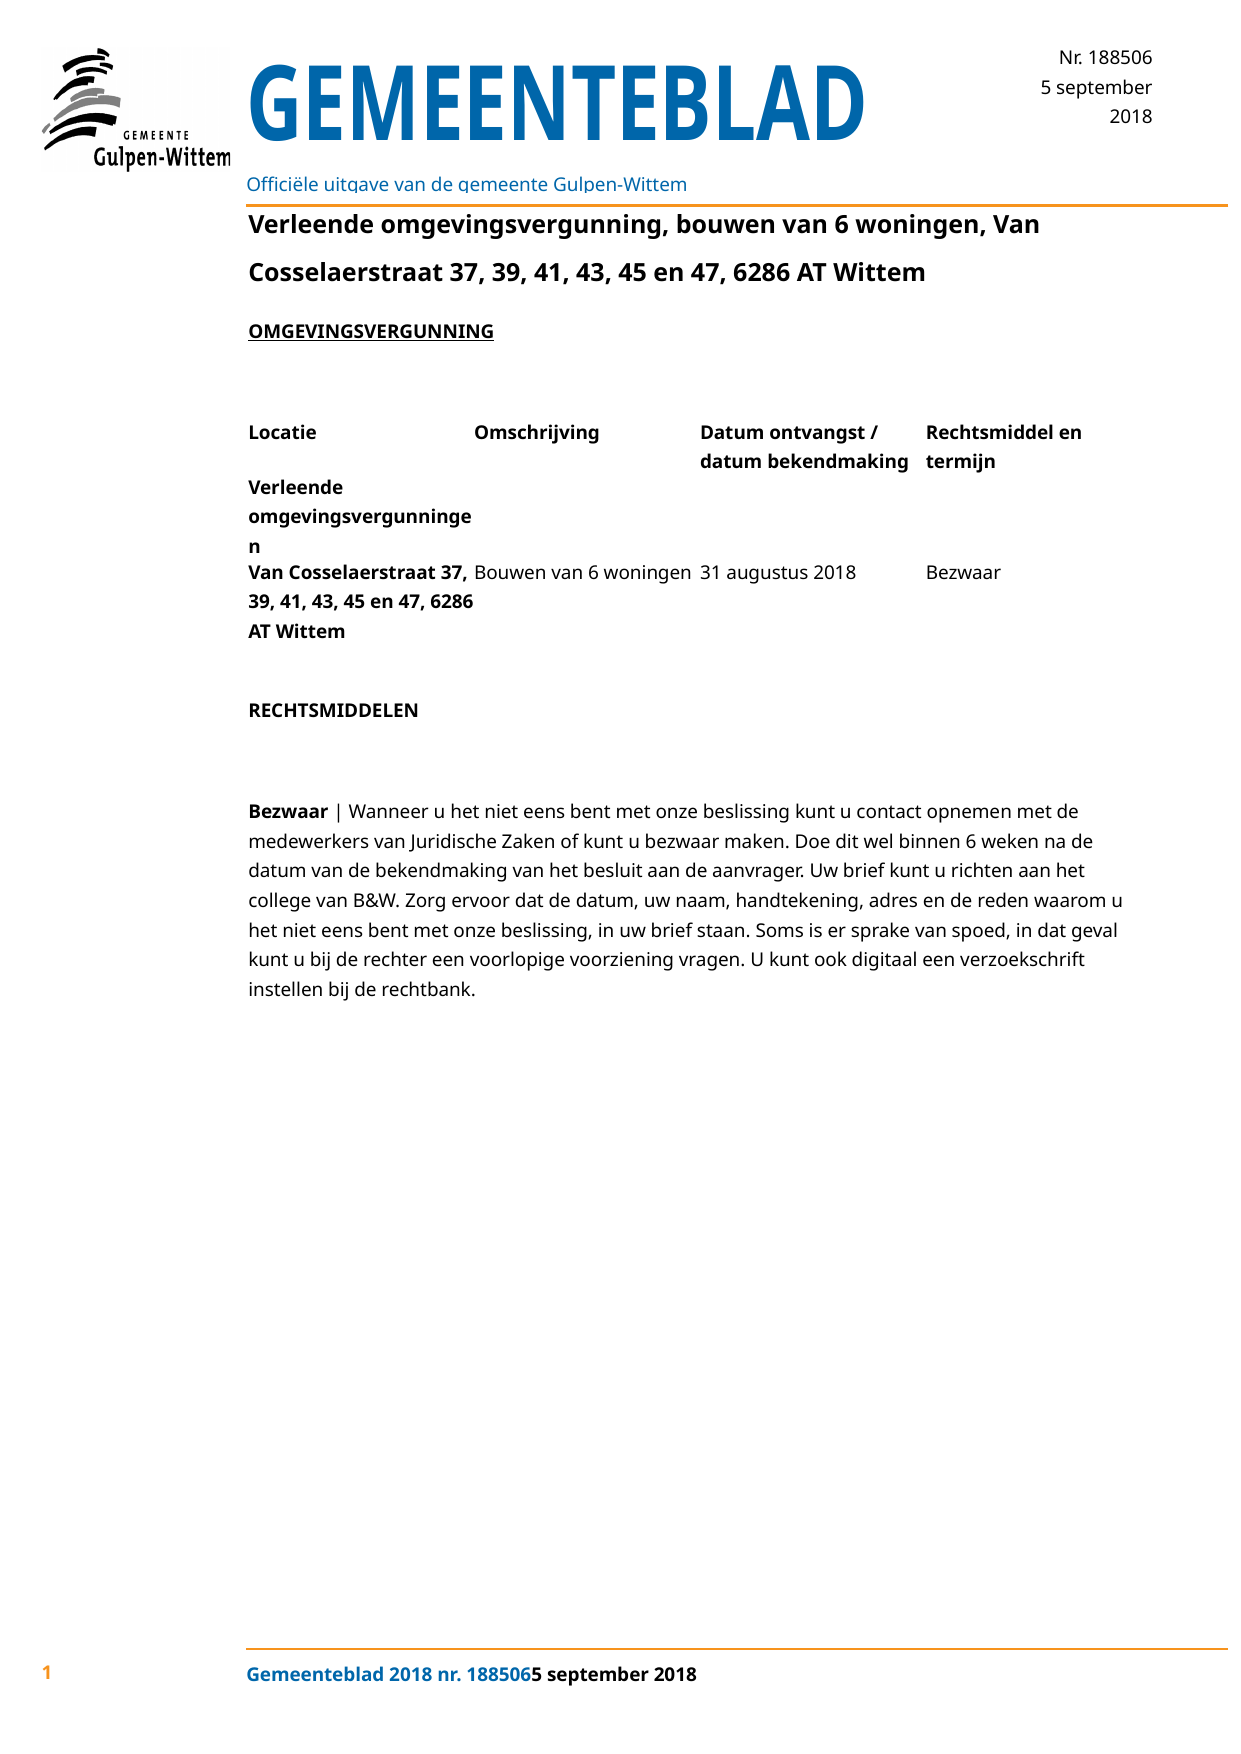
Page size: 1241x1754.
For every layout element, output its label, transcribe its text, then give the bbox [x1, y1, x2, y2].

table_header Locatie [248, 419, 474, 474]
picture [41, 47, 231, 172]
text Verleende omgevingsvergunning, bouwen van 6 woningen, Van Cosselaerstraat 37, 39, 41, 43, 45 en 47, 6286 AT Wittem [248, 207, 1152, 288]
text OMGEVINGSVERGUNNING [248, 318, 1152, 344]
text Bezwaar | Wanneer u het niet eens bent met onze beslissing kunt u contact opnemen met de medewerkers van Juridische Zaken of kunt u bezwaar maken. Doe dit wel binnen 6 weken na de datum van de bekendmaking van het besluit aan de aanvrager. Uw brief kunt u richten aan het college van B&W. Zorg ervoor dat de datum, uw naam, handtekening, adres en de reden waarom u het niet eens bent met onze beslissing, in uw brief staan. Soms is er sprake van spoed, in dat geval kunt u bij de rechter een voorlopige voorziening vragen. U kunt ook digitaal een verzoekschrift instellen bij de rechtbank. [248, 798, 1152, 1002]
table_cell Van Cosselaerstraat 37, 39, 41, 43, 45 en 47, 6286 AT Wittem [248, 559, 474, 644]
table_cell [926, 474, 1152, 559]
table_cell Verleende omgevingsvergunningen [248, 474, 474, 559]
table_cell Bezwaar [926, 559, 1152, 644]
table_cell 31 augustus 2018 [700, 559, 926, 644]
table_cell [700, 474, 926, 559]
table_header Rechtsmiddel en termijn [926, 419, 1152, 474]
text RECHTSMIDDELEN [248, 698, 1152, 723]
table_header Datum ontvangst / datum bekendmaking [700, 419, 926, 474]
table_cell Bouwen van 6 woningen [474, 559, 700, 644]
table_cell [474, 474, 700, 559]
table_header Omschrijving [474, 419, 700, 474]
